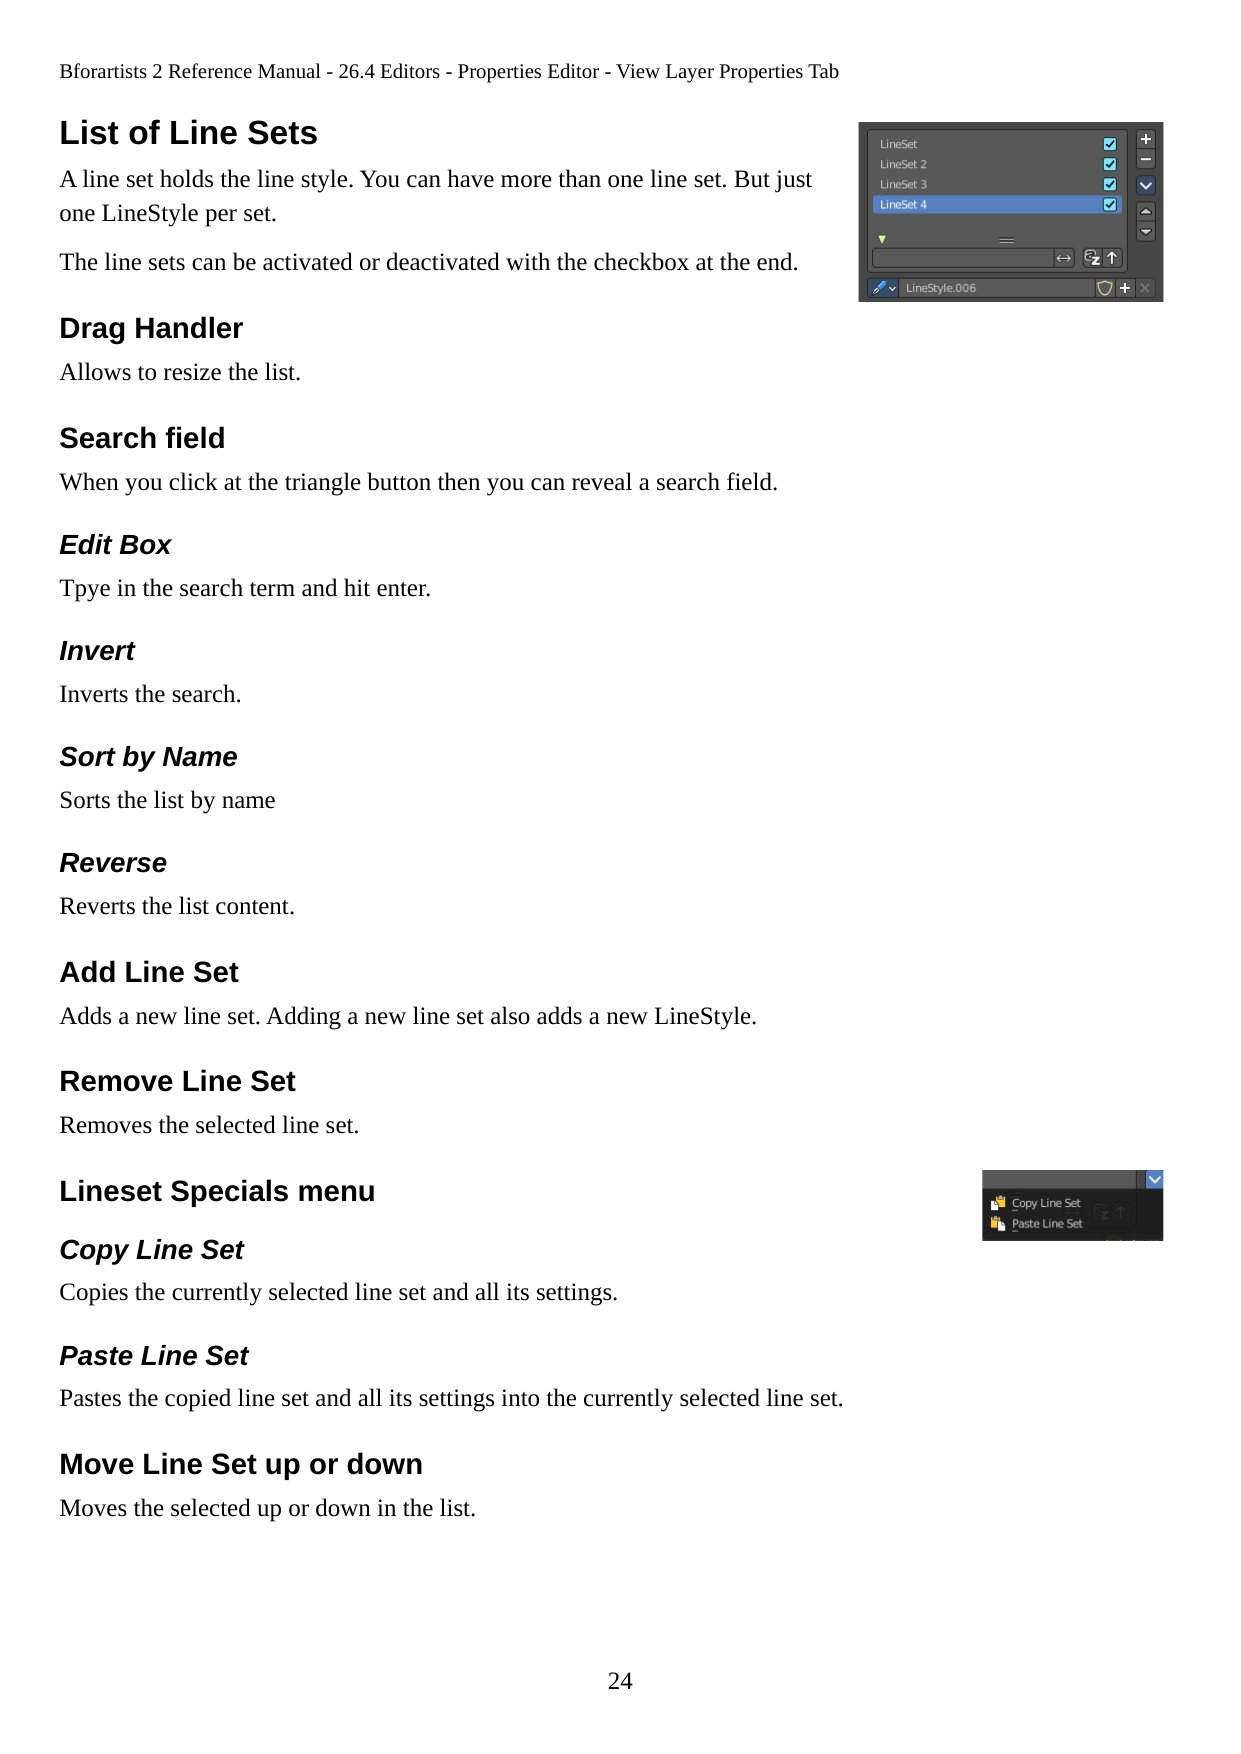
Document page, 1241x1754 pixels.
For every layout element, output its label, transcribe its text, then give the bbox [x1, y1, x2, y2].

picture [982, 1170, 1164, 1241]
subtitle Add Line Set [59, 954, 1181, 988]
text When you click at the triangle button then you can reveal a search field. [59, 467, 1181, 496]
subtitle Paste Line Set [59, 1339, 1181, 1371]
subtitle Drag Handler [59, 311, 1181, 345]
text Moves the selected up or down in the list. [59, 1493, 1181, 1522]
subtitle Copy Line Set [59, 1233, 1181, 1265]
text Inverts the search. [59, 679, 1181, 708]
text Removes the selected line set. [59, 1111, 1181, 1139]
text Sorts the list by name [59, 785, 1181, 814]
text Allows to resize the list. [59, 357, 1181, 386]
subtitle [1164, 1174, 1181, 1208]
text Tpye in the search term and hit enter. [59, 573, 1181, 602]
text Pastes the copied line set and all its settings into the currently selected line set. [59, 1383, 1181, 1412]
subtitle Remove Line Set [59, 1064, 1181, 1098]
subtitle Edit Box [59, 529, 1181, 561]
subtitle Move Line Set up or down [59, 1447, 1181, 1481]
text Reverts the list content. [59, 891, 1181, 919]
subtitle List of Line Sets [59, 113, 1181, 151]
subtitle Lineset Specials menu [59, 1174, 982, 1208]
text Copies the currently selected line set and all its settings. [59, 1277, 1181, 1306]
subtitle Reverse [59, 846, 1181, 878]
text A line set holds the line style. You can have more than one line set. But just one LineStyle per set. [59, 164, 858, 227]
subtitle Invert [59, 634, 1181, 666]
picture [858, 122, 1164, 302]
text The line sets can be activated or deactivated with the checkbox at the end. [59, 247, 858, 276]
text Adds a new line set. Adding a new line set also adds a new LineStyle. [59, 1001, 1181, 1029]
subtitle Sort by Name [59, 741, 1181, 772]
subtitle Search field [59, 421, 1181, 454]
